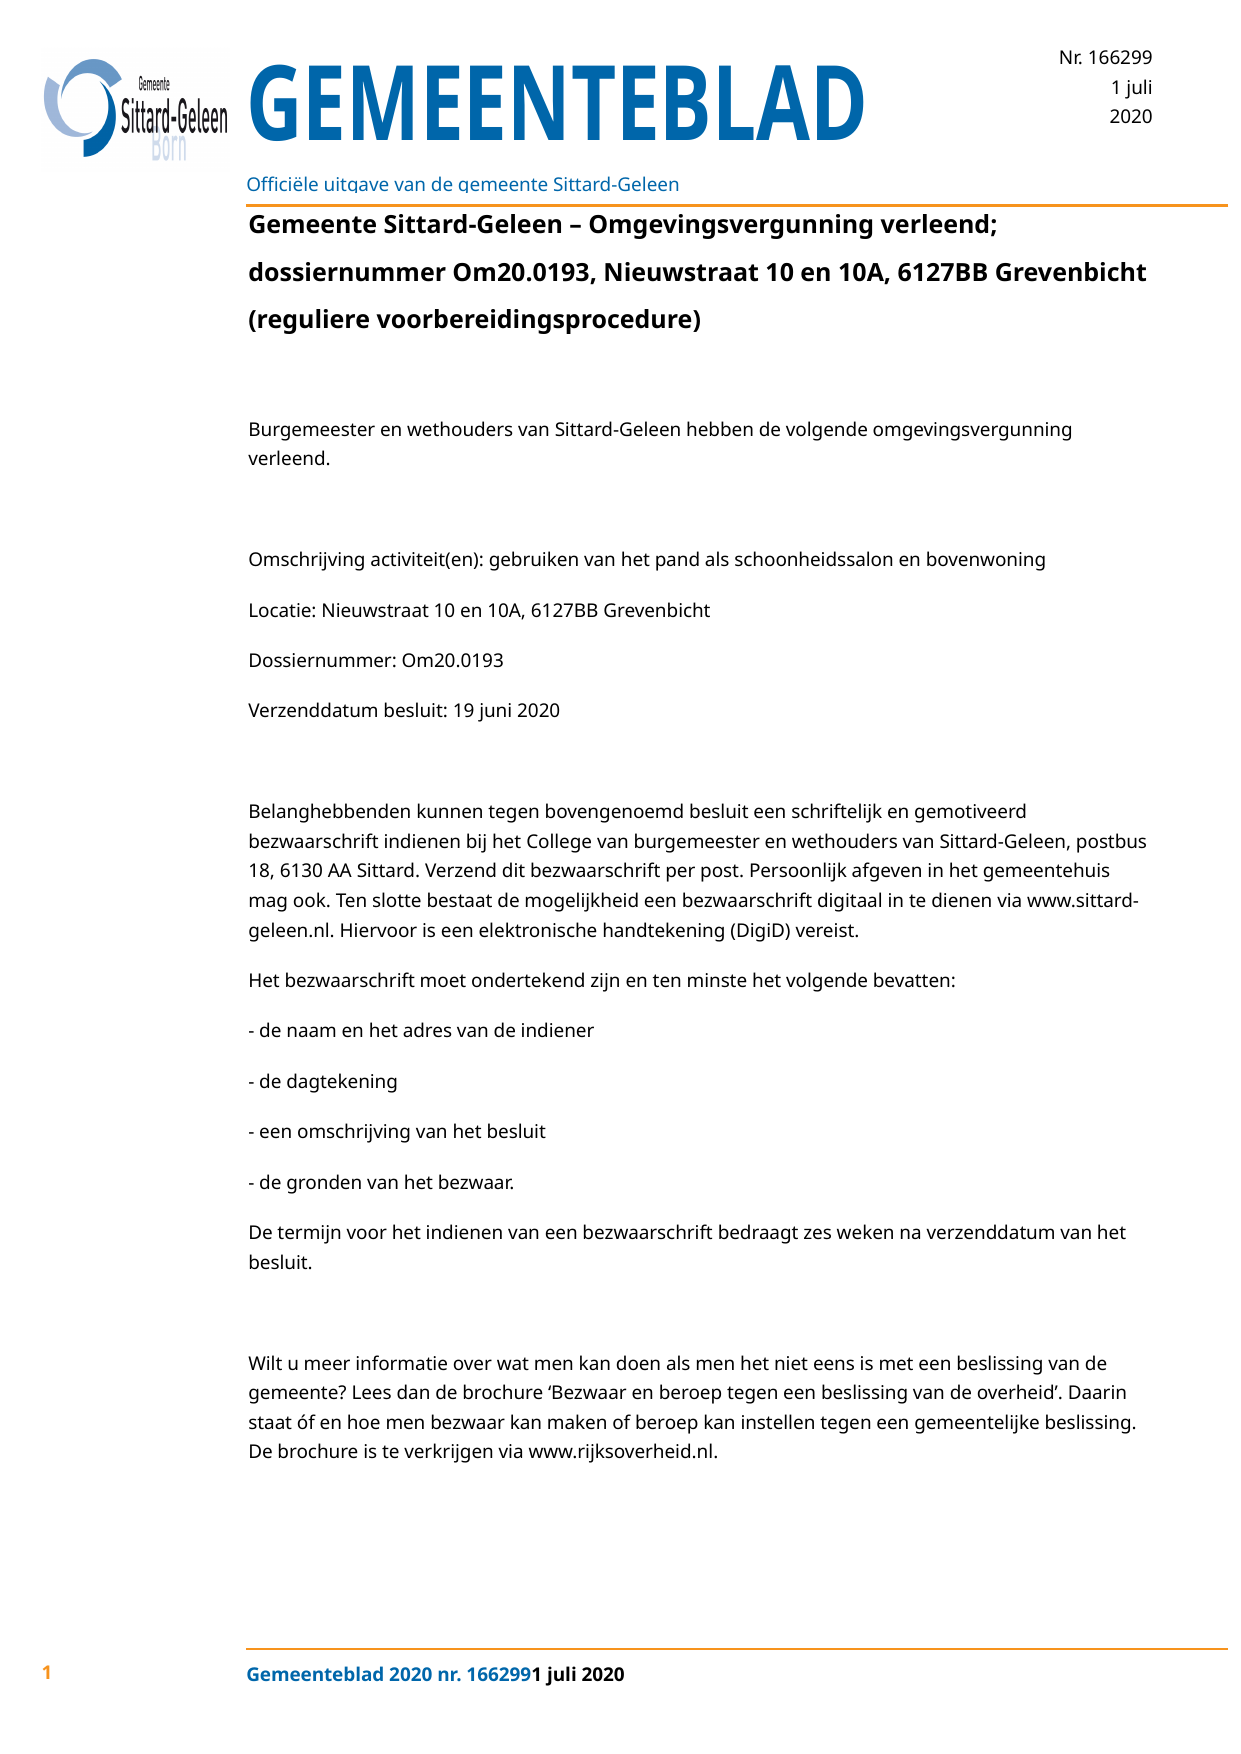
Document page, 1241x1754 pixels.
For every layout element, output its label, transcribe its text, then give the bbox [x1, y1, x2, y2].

text - de gronden van het bezwaar. [248, 1169, 1152, 1194]
picture [41, 47, 231, 172]
text Wilt u meer informatie over wat men kan doen als men het niet eens is met een beslissing van de gemeente? Lees dan de brochure ‘Bezwaar en beroep tegen een beslissing van de overheid’. Daarin staat óf en hoe men bezwaar kan maken of beroep kan instellen tegen een gemeentelijke beslissing. De brochure is te verkrijgen via www.rijksoverheid.nl. [248, 1350, 1152, 1464]
text - een omschrijving van het besluit [248, 1118, 1152, 1144]
text - de dagtekening [248, 1068, 1152, 1094]
text Gemeente Sittard-Geleen – Omgevingsvergunning verleend; dossiernummer Om20.0193, Nieuwstraat 10 en 10A, 6127BB Grevenbicht (reguliere voorbereidingsprocedure) [248, 207, 1152, 336]
text De termijn voor het indienen van een bezwaarschrift bedraagt zes weken na verzenddatum van het besluit. [248, 1219, 1152, 1274]
text Het bezwaarschrift moet ondertekend zijn en ten minste het volgende bevatten: [248, 967, 1152, 993]
text Verzenddatum besluit: 19 juni 2020 [248, 698, 1152, 723]
text Belanghebbenden kunnen tegen bovengenoemd besluit een schriftelijk en gemotiveerd bezwaarschrift indienen bij het College van burgemeester en wethouders van Sittard-Geleen, postbus 18, 6130 AA Sittard. Verzend dit bezwaarschrift per post. Persoonlijk afgeven in het gemeentehuis mag ook. Ten slotte bestaat de mogelijkheid een bezwaarschrift digitaal in te dienen via www.sittard-geleen.nl. Hiervoor is een elektronische handtekening (DigiD) vereist. [248, 798, 1152, 942]
text Locatie: Nieuwstraat 10 en 10A, 6127BB Grevenbicht [248, 597, 1152, 622]
text Burgemeester en wethouders van Sittard-Geleen hebben de volgende omgevingsvergunning verleend. [248, 416, 1152, 471]
text - de naam en het adres van de indiener [248, 1018, 1152, 1043]
text Omschrijving activiteit(en): gebruiken van het pand als schoonheidssalon en bovenwoning [248, 546, 1152, 572]
text Dossiernummer: Om20.0193 [248, 647, 1152, 673]
